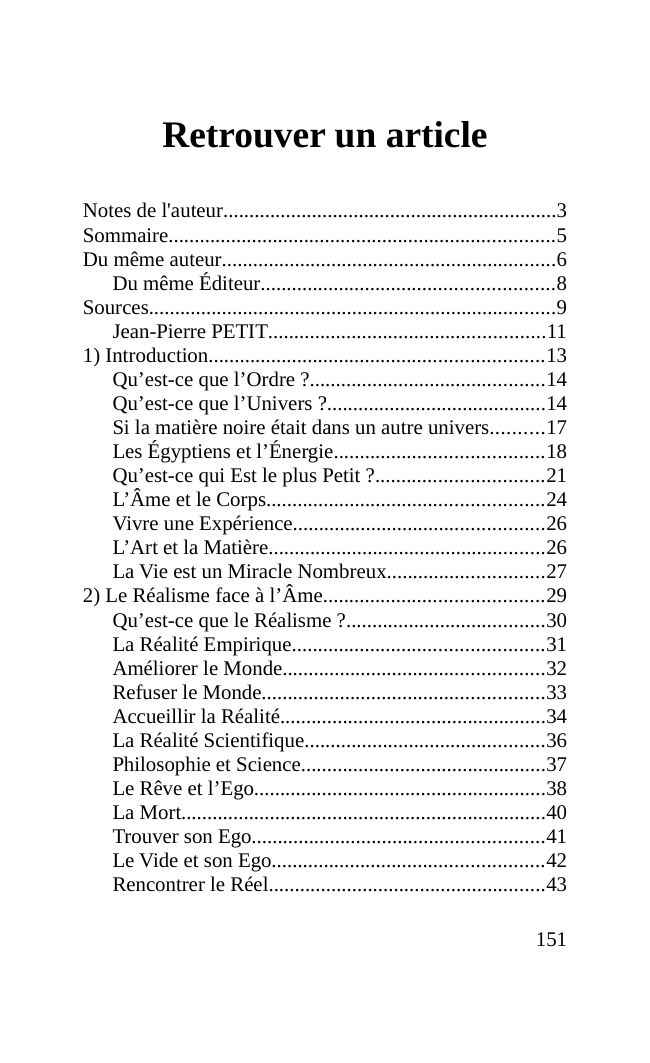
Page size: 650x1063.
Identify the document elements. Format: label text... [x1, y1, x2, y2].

text Du même auteur 6 [83, 247, 567, 271]
text 1) Introduction 13 [83, 343, 567, 367]
text Qu’est-ce que le Réalisme ? 30 [112, 607, 567, 632]
text Le Rêve et l’Ego 38 [112, 776, 567, 800]
text Du même Éditeur 8 [112, 271, 567, 295]
text La Vie est un Miracle Nombreux 27 [112, 559, 567, 583]
text La Réalité Empirique 31 [112, 632, 567, 656]
text Qu’est-ce que l’Univers ? 14 [112, 391, 567, 415]
text Le Vide et son Ego 42 [112, 848, 567, 872]
text Philosophie et Science 37 [112, 752, 567, 776]
text Améliorer le Monde 32 [112, 656, 567, 680]
text Trouver son Ego 41 [112, 824, 567, 848]
text Sommaire 5 [83, 222, 567, 247]
text Les Égyptiens et l’Énergie 18 [112, 439, 567, 463]
text Refuser le Monde 33 [112, 680, 567, 704]
text Accueillir la Réalité 34 [112, 704, 567, 728]
text La Mort 40 [112, 800, 567, 824]
text Qu’est-ce que l’Ordre ? 14 [112, 367, 567, 391]
text 2) Le Réalisme face à l’Âme 29 [83, 583, 567, 607]
text Rencontrer le Réel 43 [112, 872, 567, 896]
text La Réalité Scientifique 36 [112, 728, 567, 752]
text Qu’est-ce qui Est le plus Petit ? 21 [112, 463, 567, 487]
text Vivre une Expérience 26 [112, 511, 567, 535]
text L’Âme et le Corps 24 [112, 487, 567, 511]
text L’Art et la Matière 26 [112, 535, 567, 559]
subtitle Retrouver un article [83, 112, 567, 155]
text Sources 9 [83, 295, 567, 319]
text Notes de l'auteur 3 [83, 198, 567, 222]
text Jean-Pierre PETIT 11 [112, 319, 567, 343]
text Si la matière noire était dans un autre univers 17 [112, 415, 567, 439]
